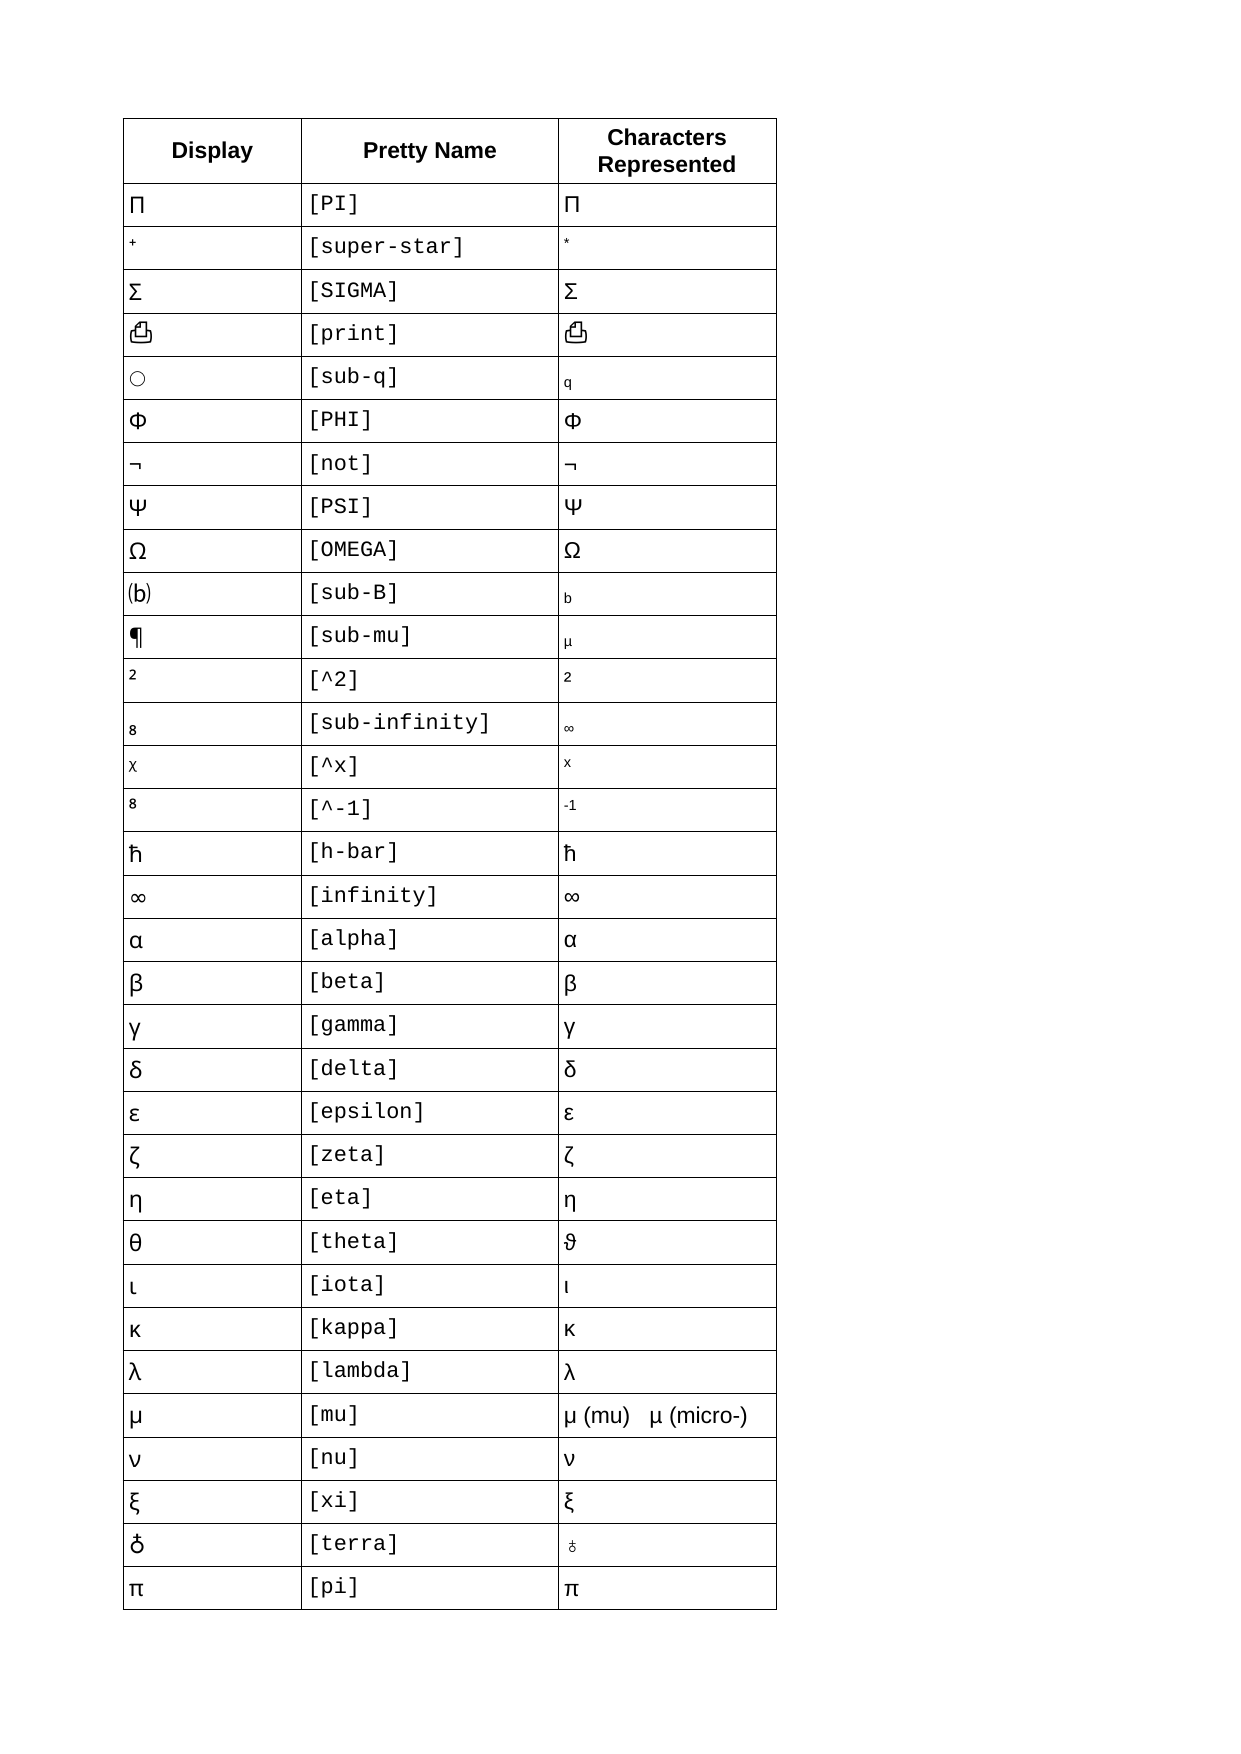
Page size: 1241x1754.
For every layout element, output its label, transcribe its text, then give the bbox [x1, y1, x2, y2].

table_cell ι [124, 1265, 301, 1307]
table_cell κ [559, 1308, 776, 1350]
table_cell [kappa] [302, 1308, 558, 1350]
table_cell b [559, 573, 776, 615]
table_cell ₈ [124, 703, 301, 745]
table_cell Φ [559, 400, 776, 442]
table_cell ᵡ [124, 746, 301, 788]
table_cell [delta] [302, 1049, 558, 1091]
table_cell ξ [124, 1481, 301, 1523]
table_cell [pi] [302, 1567, 558, 1609]
table_cell ⒝ [124, 573, 301, 615]
table_cell ∞ [124, 876, 301, 918]
table_cell Π [124, 184, 301, 226]
table_cell γ [124, 1005, 301, 1047]
table_cell ♁ [559, 1524, 776, 1566]
table_cell γ [559, 1005, 776, 1047]
table_cell µ [559, 616, 776, 658]
table_cell λ [559, 1351, 776, 1393]
table_cell β [124, 962, 301, 1004]
table_cell [PI] [302, 184, 558, 226]
table_cell ν [124, 1438, 301, 1480]
table_cell [^x] [302, 746, 558, 788]
table_header Characters Represented [559, 119, 776, 183]
table_cell  [124, 357, 301, 399]
table_cell λ [124, 1351, 301, 1393]
table_cell ∞ [559, 876, 776, 918]
table_cell Ψ [124, 486, 301, 529]
table_header Display [124, 119, 301, 183]
table_cell ⁺ [124, 227, 301, 269]
table_cell [print] [302, 314, 558, 356]
table_cell [sub-infinity] [302, 703, 558, 745]
table_cell [nu] [302, 1438, 558, 1480]
table_cell [sub-mu] [302, 616, 558, 658]
table_cell [xi] [302, 1481, 558, 1523]
table_cell * [559, 227, 776, 269]
table_cell x [559, 746, 776, 788]
table_cell ξ [559, 1481, 776, 1523]
table_cell α [559, 919, 776, 961]
table_header Pretty Name [302, 119, 558, 183]
table_cell ² [559, 659, 776, 702]
table_cell [h-bar] [302, 832, 558, 874]
table_cell [sub-B] [302, 573, 558, 615]
table_cell [super-star] [302, 227, 558, 269]
table_cell ι [559, 1265, 776, 1307]
table_cell -1 [559, 789, 776, 831]
table_cell [sub-q] [302, 357, 558, 399]
table_cell ∞ [559, 703, 776, 745]
table_cell [epsilon] [302, 1092, 558, 1134]
table_cell [mu] [302, 1394, 558, 1436]
table_cell ⎙ [124, 314, 301, 356]
table_cell κ [124, 1308, 301, 1350]
table_cell [^-1] [302, 789, 558, 831]
table_cell [zeta] [302, 1135, 558, 1177]
table_cell q [559, 357, 776, 399]
table_cell [infinity] [302, 876, 558, 918]
table_cell ¬ [559, 443, 776, 485]
table_cell Σ [559, 270, 776, 312]
table_cell ϑ [559, 1221, 776, 1263]
table_cell Σ [124, 270, 301, 312]
table_cell [beta] [302, 962, 558, 1004]
table_cell η [124, 1178, 301, 1220]
table_cell δ [559, 1049, 776, 1091]
table_cell [theta] [302, 1221, 558, 1263]
table_cell [alpha] [302, 919, 558, 961]
table_cell [^2] [302, 659, 558, 702]
table_cell ħ [124, 832, 301, 874]
table_cell δ [124, 1049, 301, 1091]
table_cell ζ [559, 1135, 776, 1177]
table_cell Π [559, 184, 776, 226]
table_cell ² [124, 659, 301, 702]
table_cell η [559, 1178, 776, 1220]
table_cell [lambda] [302, 1351, 558, 1393]
table_cell [eta] [302, 1178, 558, 1220]
table_cell ⁸ [124, 789, 301, 831]
table_cell μ [124, 1394, 301, 1436]
table_cell ζ [124, 1135, 301, 1177]
table_cell Ψ [559, 486, 776, 529]
table_cell ♁ [124, 1524, 301, 1566]
table_cell [not] [302, 443, 558, 485]
table_cell ν [559, 1438, 776, 1480]
table_cell ε [124, 1092, 301, 1134]
table_cell α [124, 919, 301, 961]
table_cell μ (mu) µ (micro-) [559, 1394, 776, 1436]
table_cell [PSI] [302, 486, 558, 529]
table_cell [PHI] [302, 400, 558, 442]
table_cell ¬ [124, 443, 301, 485]
table_cell ε [559, 1092, 776, 1134]
table_cell [OMEGA] [302, 530, 558, 572]
table_cell Ω [559, 530, 776, 572]
table_cell π [124, 1567, 301, 1609]
table_cell θ [124, 1221, 301, 1263]
table_cell β [559, 962, 776, 1004]
table_cell Ω [124, 530, 301, 572]
table_cell ¶ [124, 616, 301, 658]
table_cell [iota] [302, 1265, 558, 1307]
table_cell [SIGMA] [302, 270, 558, 312]
table_cell Φ [124, 400, 301, 442]
table_cell π [559, 1567, 776, 1609]
table_cell ħ [559, 832, 776, 874]
table_cell [gamma] [302, 1005, 558, 1047]
table_cell ⎙ [559, 314, 776, 356]
table_cell [terra] [302, 1524, 558, 1566]
